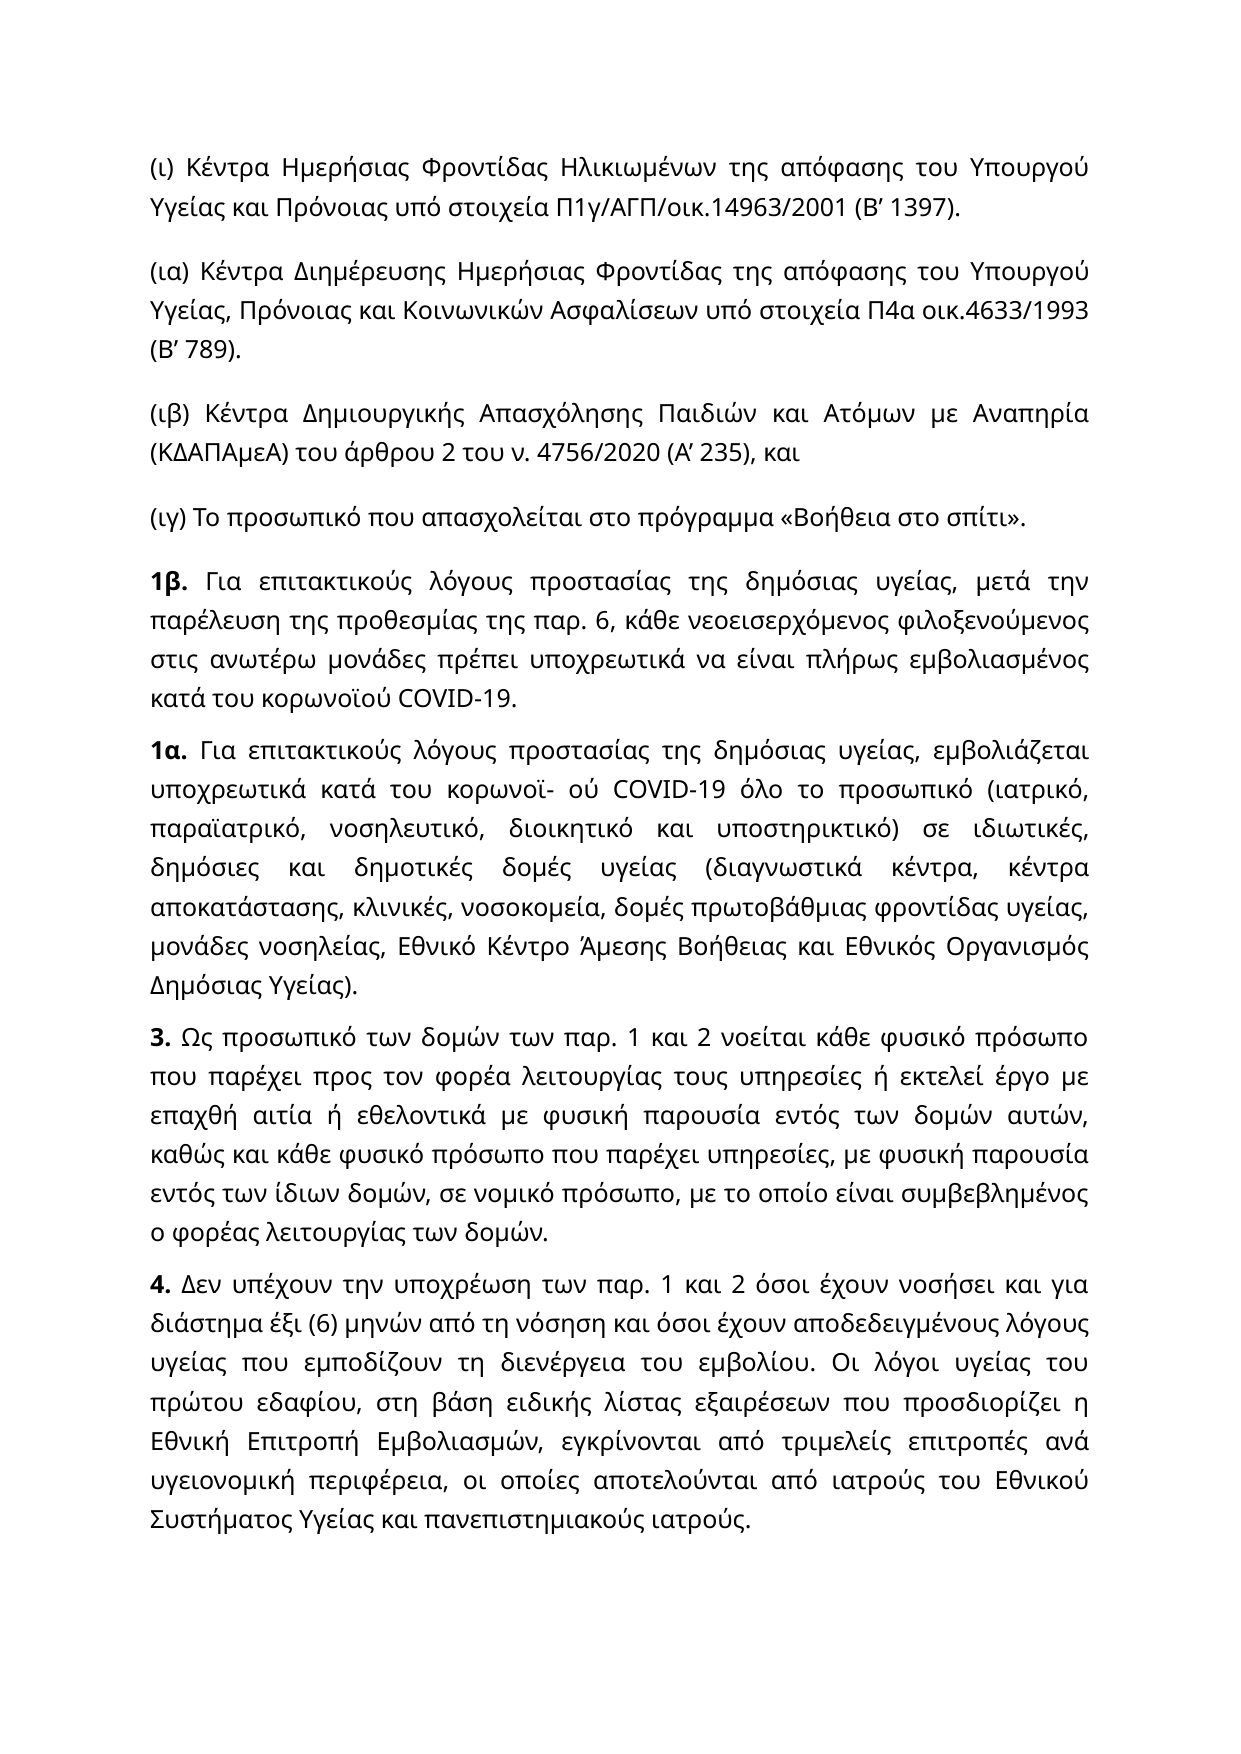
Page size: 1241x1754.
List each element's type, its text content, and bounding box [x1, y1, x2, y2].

text 4. Δεν υπέχουν την υποχρέωση των παρ. 1 και 2 όσοι έχουν νοσήσει και για διάστημα έξι (6) μηνών από τη νόσηση και όσοι έχουν αποδεδειγμένους λόγους υγείας που εμποδίζουν τη διενέργεια του εμβολίου. Οι λόγοι υγείας του πρώτου εδαφίου, στη βάση ειδικής λίστας εξαιρέσεων που προσδιορίζει η Εθνική Επιτροπή Εμβολιασμών, εγκρίνονται από τριμελείς επιτροπές ανά υγειονομική περιφέρεια, οι οποίες αποτελούνται από ιατρούς του Εθνικού Συστήματος Υγείας και πανεπιστημιακούς ιατρούς. [150, 1267, 1090, 1536]
text (ιγ) Το προσωπικό που απασχολείται στο πρόγραμμα «Βοήθεια στο σπίτι». [150, 499, 1090, 533]
text 3. Ως προσωπικό των δομών των παρ. 1 και 2 νοείται κάθε φυσικό πρόσωπο που παρέχει προς τον φορέα λειτουργίας τους υπηρεσίες ή εκτελεί έργο με επαχθή αιτία ή εθελοντικά με φυσική παρουσία εντός των δομών αυτών, καθώς και κάθε φυσικό πρόσωπο που παρέχει υπηρεσίες, με φυσική παρουσία εντός των ίδιων δομών, σε νομικό πρόσωπο, με το οποίο είναι συμβεβλημένος ο φορέας λειτουργίας των δομών. [150, 1019, 1090, 1249]
text (ια) Κέντρα Διημέρευσης Ημερήσιας Φροντίδας της απόφασης του Υπουργού Υγείας, Πρόνοιας και Κοινωνικών Ασφαλίσεων υπό στοιχεία Π4α οικ.4633/1993 (Β’ 789). [150, 253, 1090, 366]
text 1α. Για επιτακτικούς λόγους προστασίας της δημόσιας υγείας, εμβολιάζεται υποχρεωτικά κατά του κορωνοϊ- ού COVID-19 όλο το προσωπικό (ιατρικό, παραϊατρικό, νοσηλευτικό, διοικητικό και υποστηρικτικό) σε ιδιωτικές, δημόσιες και δημοτικές δομές υγείας (διαγνωστικά κέντρα, κέντρα αποκατάστασης, κλινικές, νοσοκομεία, δομές πρωτοβάθμιας φροντίδας υγείας, μονάδες νοσηλείας, Εθνικό Κέντρο Άμεσης Βοήθειας και Εθνικός Οργανισμός Δημόσιας Υγείας). [150, 732, 1090, 1002]
text (ιβ) Κέντρα Δημιουργικής Απασχόλησης Παιδιών και Ατόμων με Αναπηρία (ΚΔΑΠΑμεΑ) του άρθρου 2 του ν. 4756/2020 (Α’ 235), και [150, 396, 1090, 469]
text 1β. Για επιτακτικούς λόγους προστασίας της δημόσιας υγείας, μετά την παρέλευση της προθεσμίας της παρ. 6, κάθε νεοεισερχόμενος φιλοξενούμενος στις ανωτέρω μονάδες πρέπει υποχρεωτικά να είναι πλήρως εμβολιασμένος κατά του κορωνοϊού COVID-19. [150, 563, 1090, 715]
text (ι) Κέντρα Ημερήσιας Φροντίδας Ηλικιωμένων της απόφασης του Υπουργού Υγείας και Πρόνοιας υπό στοιχεία Π1γ/ΑΓΠ/οικ.14963/2001 (Β’ 1397). [150, 150, 1090, 223]
